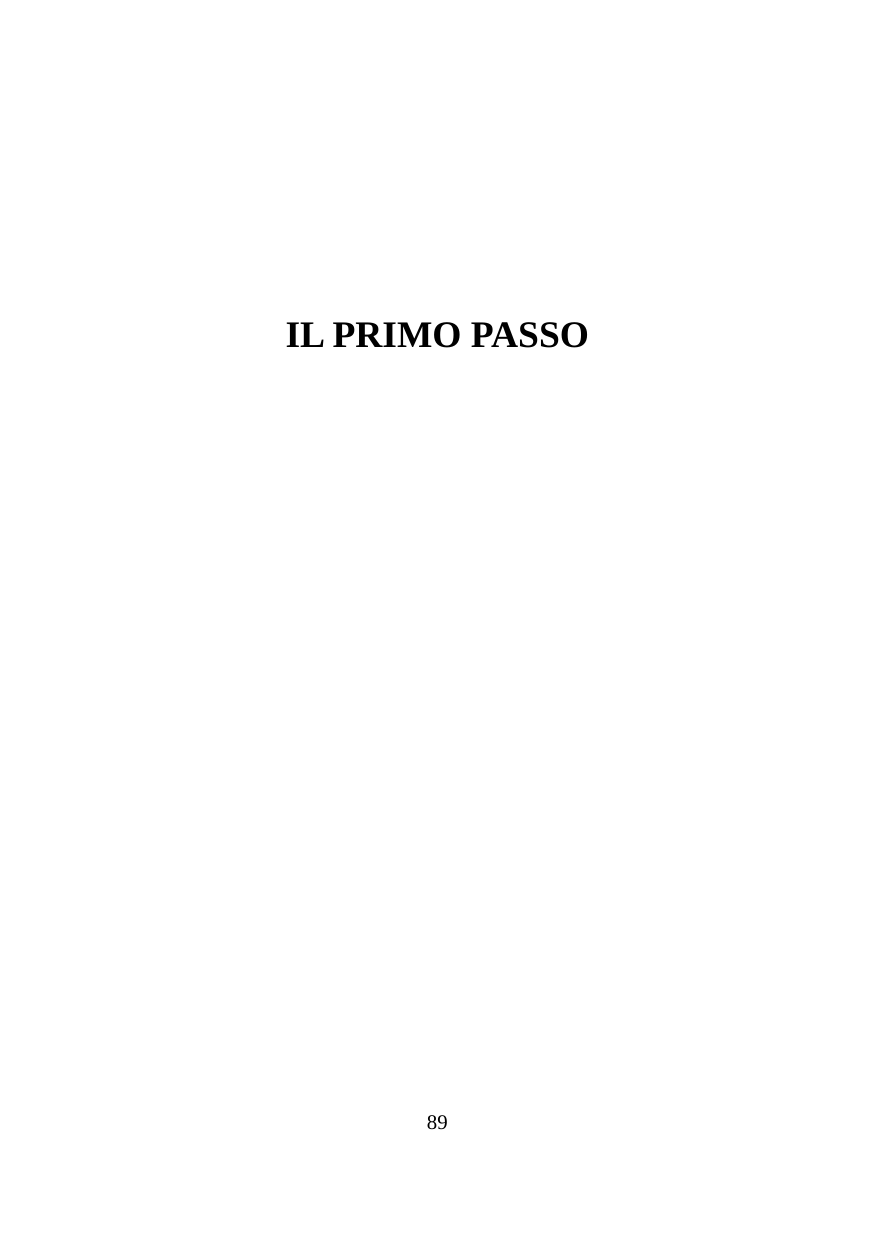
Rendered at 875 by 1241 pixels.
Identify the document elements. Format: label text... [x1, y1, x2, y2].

subtitle IL PRIMO PASSO [106, 313, 768, 356]
